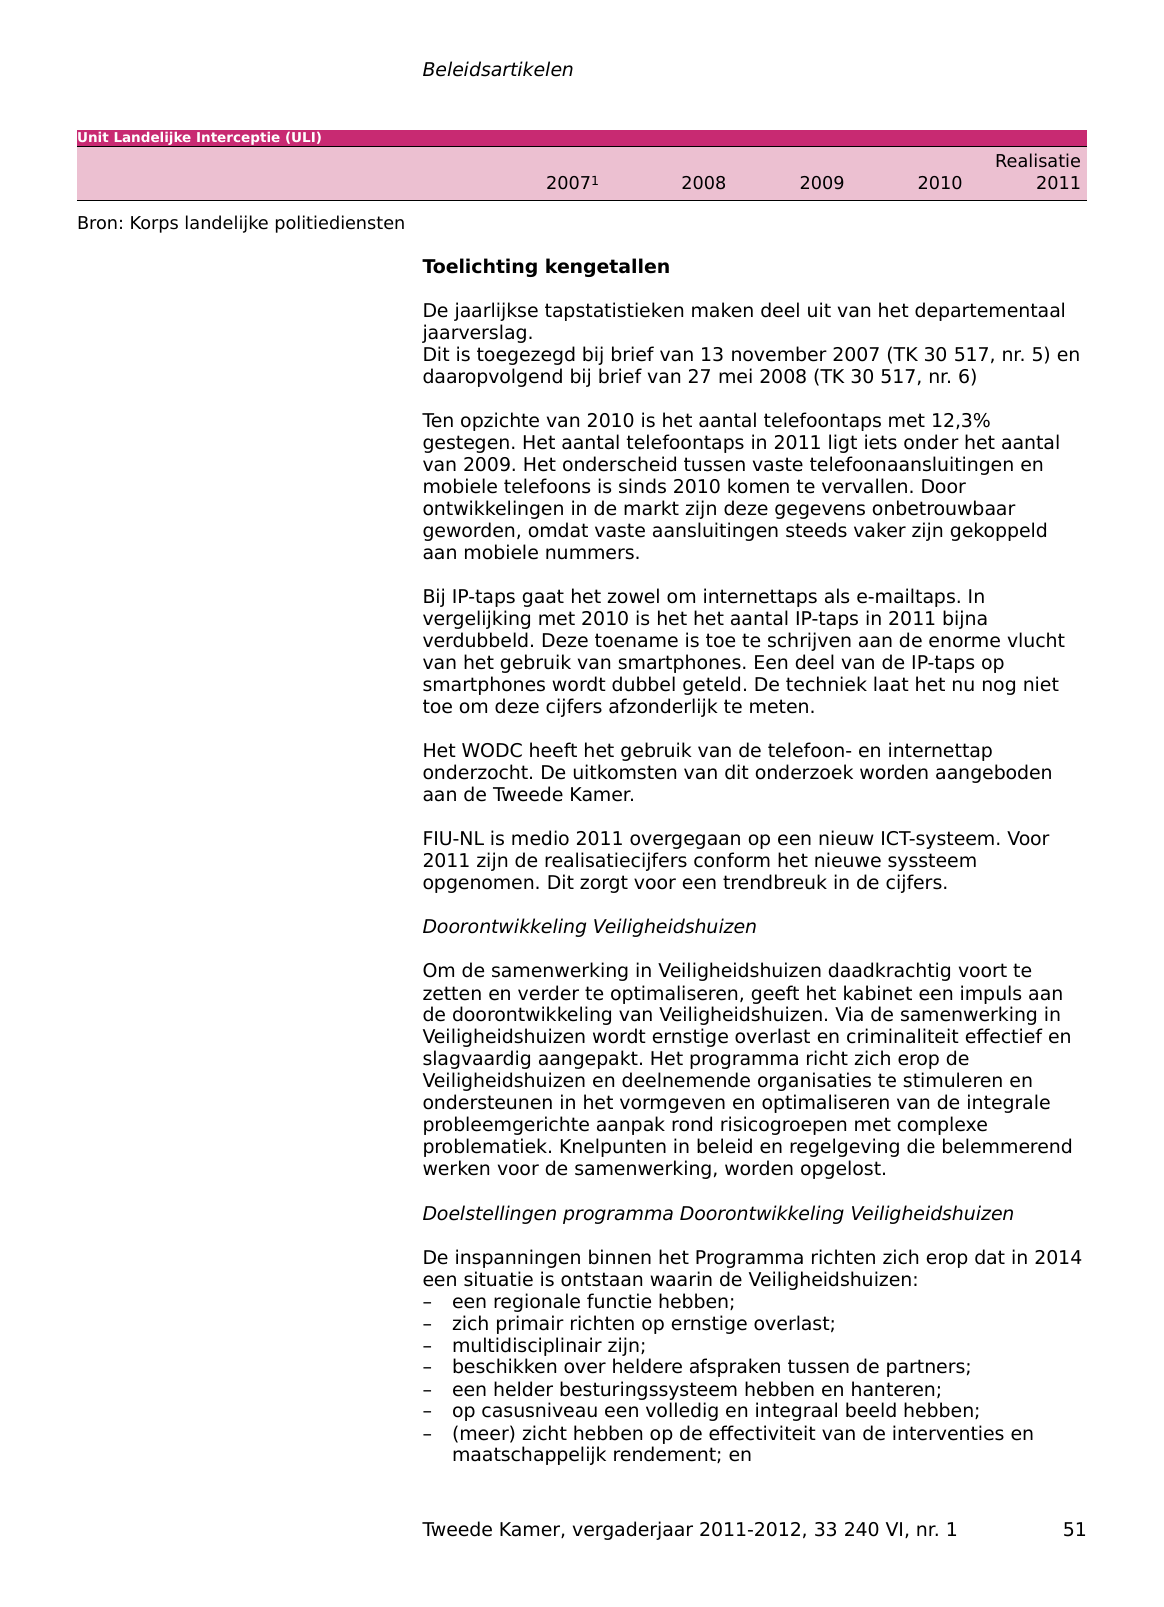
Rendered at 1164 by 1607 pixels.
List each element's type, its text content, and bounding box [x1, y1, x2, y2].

table_cell [77, 147, 496, 173]
table_cell Realisatie [969, 147, 1087, 173]
subtitle Doorontwikkeling Veiligheidshuizen [422, 916, 1087, 938]
table_cell Bron: Korps landelijke politiediensten [77, 201, 1087, 233]
text – zich primair richten op ernstige overlast; [422, 1312, 1087, 1334]
text – (meer) zicht hebben op de effectiviteit van de interventies en maatschappelijk rendement; en [422, 1422, 1087, 1466]
subtitle Doelstellingen programma Doorontwikkeling Veiligheidshuizen [422, 1202, 1087, 1224]
table_cell 2011 [969, 173, 1087, 200]
subtitle Toelichting kengetallen [422, 256, 1087, 278]
text FIU-NL is medio 2011 overgegaan op een nieuw ICT-systeem. Voor 2011 zijn de realisatiecijfers conform het nieuwe syssteem opgenomen. Dit zorgt voor een trendbreuk in de cijfers. [422, 828, 1087, 894]
table_cell [77, 173, 496, 200]
table_cell 20071 [496, 173, 614, 200]
table_cell 2010 [850, 173, 968, 200]
text Om de samenwerking in Veiligheidshuizen daadkrachtig voort te zetten en verder te optimaliseren, geeft het kabinet een impuls aan de doorontwikkeling van Veiligheidshuizen. Via de samenwerking in Veiligheidshuizen wordt ernstige overlast en criminaliteit effectief en slagvaardig aangepakt. Het programma richt zich erop de Veiligheidshuizen en deelnemende organisaties te stimuleren en ondersteunen in het vormgeven en optimaliseren van de integrale probleemgerichte aanpak rond risicogroepen met complexe problematiek. Knelpunten in beleid en regelgeving die belemmerend werken voor de samenwerking, worden opgelost. [422, 960, 1087, 1180]
table_cell 2008 [614, 173, 732, 200]
text – multidisciplinair zijn; [422, 1334, 1087, 1356]
table_header Unit Landelijke Interceptie (ULI) [77, 130, 1087, 146]
text – op casusniveau een volledig en integraal beeld hebben; [422, 1400, 1087, 1422]
table_cell [732, 147, 850, 173]
text Het WODC heeft het gebruik van de telefoon- en internettap onderzocht. De uitkomsten van dit onderzoek worden aangeboden aan de Tweede Kamer. [422, 740, 1087, 806]
text De inspanningen binnen het Programma richten zich erop dat in 2014 een situatie is ontstaan waarin de Veiligheidshuizen: [422, 1247, 1087, 1291]
table_cell [850, 147, 968, 173]
text – een regionale functie hebben; [422, 1291, 1087, 1312]
table_cell [496, 147, 614, 173]
table_cell 2009 [732, 173, 850, 200]
text Ten opzichte van 2010 is het aantal telefoontaps met 12,3% gestegen. Het aantal telefoontaps in 2011 ligt iets onder het aantal van 2009. Het onderscheid tussen vaste telefoonaansluitingen en mobiele telefoons is sinds 2010 komen te vervallen. Door ontwikkelingen in de markt zijn deze gegevens onbetrouwbaar geworden, omdat vaste aansluitingen steeds vaker zijn gekoppeld aan mobiele nummers. [422, 410, 1087, 564]
text Dit is toegezegd bij brief van 13 november 2007 (TK 30 517, nr. 5) en daaropvolgend bij brief van 27 mei 2008 (TK 30 517, nr. 6) [422, 344, 1087, 388]
table_cell [614, 147, 732, 173]
text – beschikken over heldere afspraken tussen de partners; [422, 1356, 1087, 1378]
text – een helder besturingssysteem hebben en hanteren; [422, 1378, 1087, 1400]
text Bij IP-taps gaat het zowel om internettaps als e-mailtaps. In vergelijking met 2010 is het het aantal IP-taps in 2011 bijna verdubbeld. Deze toename is toe te schrijven aan de enorme vlucht van het gebruik van smartphones. Een deel van de IP-taps op smartphones wordt dubbel geteld. De techniek laat het nu nog niet toe om deze cijfers afzonderlijk te meten. [422, 586, 1087, 718]
text De jaarlijkse tapstatistieken maken deel uit van het departementaal jaarverslag. [422, 300, 1087, 344]
